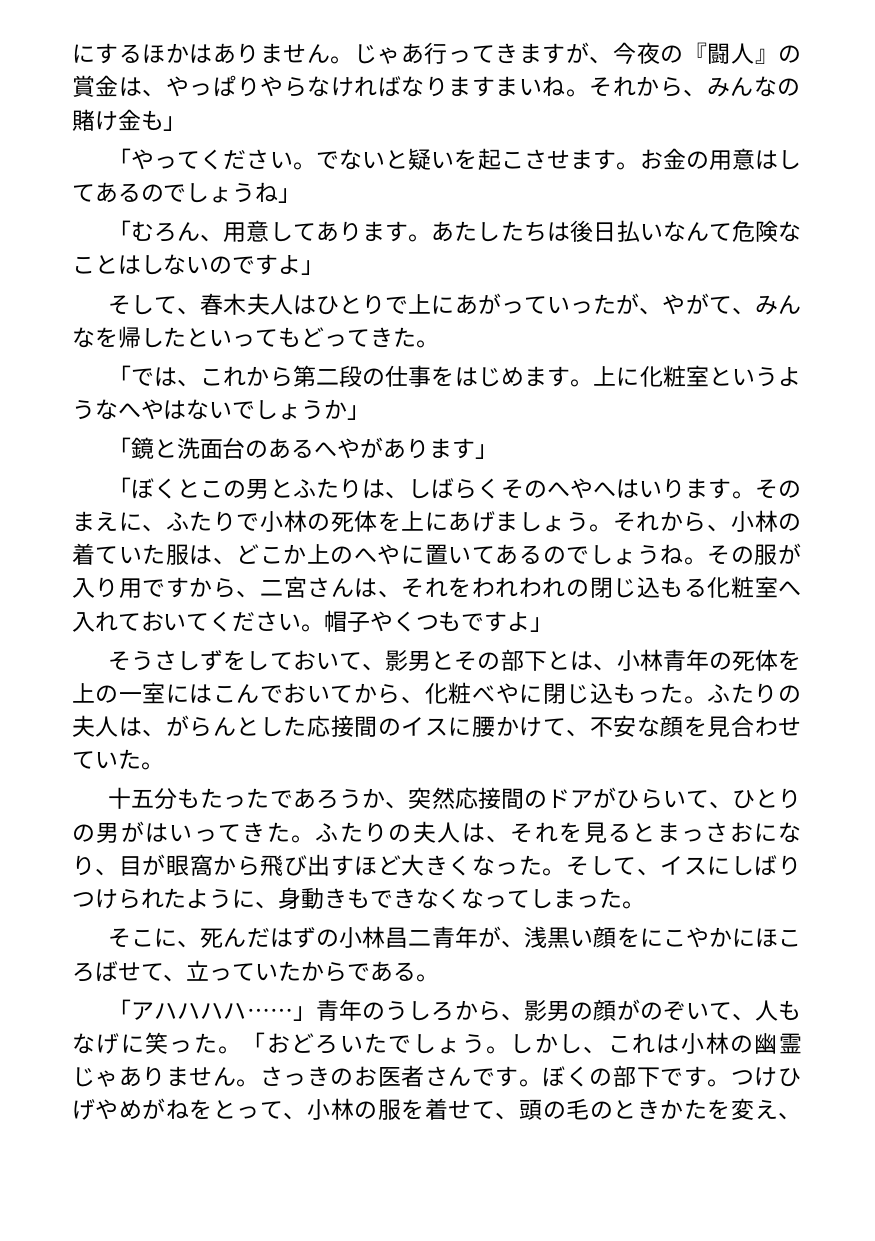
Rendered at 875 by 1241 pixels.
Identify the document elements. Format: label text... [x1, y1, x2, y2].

text 「では、これから第二段の仕事をはじめます。上に化粧室というようなへやはないでしょうか」 [72, 359, 802, 425]
text そうさしずをしておいて、影男とその部下とは、小林青年の死体を上の一室にはこんでおいてから、化粧べやに閉じ込もった。ふたりの夫人は、がらんとした応接間のイスに腰かけて、不安な顔を見合わせていた。 [72, 642, 802, 775]
text 「鏡と洗面台のあるへやがあります」 [72, 431, 802, 464]
text そこに、死んだはずの小林昌二青年が、浅黒い顔をにこやかにほころばせて、立っていたからである。 [72, 920, 802, 987]
text 「むろん、用意してあります。あたしたちは後日払いなんて危険なことはしないのですよ」 [72, 214, 802, 281]
text 「アハハハハ……」青年のうしろから、影男の顔がのぞいて、人もなげに笑った。「おどろいたでしょう。しかし、これは小林の幽霊じゃありません。さっきのお医者さんです。ぼくの部下です。つけひげやめがねをとって、小林の服を着せて、頭の毛のときかたを変え、 [72, 993, 802, 1126]
text そして、春木夫人はひとりで上にあがっていったが、やがて、みんなを帰したといってもどってきた。 [72, 286, 802, 353]
text 「ぼくとこの男とふたりは、しばらくそのへやへはいります。そのまえに、ふたりで小林の死体を上にあげましょう。それから、小林の着ていた服は、どこか上のへやに置いてあるのでしょうね。その服が入り用ですから、二宮さんは、それをわれわれの閉じ込もる化粧室へ入れておいてください。帽子やくつもですよ」 [72, 470, 802, 637]
text にするほかはありません。じゃあ行ってきますが、今夜の『闘人』の賞金は、やっぱりやらなければなりますまいね。それから、みんなの賭け金も」 [72, 36, 802, 136]
text 十五分もたったであろうか、突然応接間のドアがひらいて、ひとりの男がはいってきた。ふたりの夫人は、それを見るとまっさおになり、目が眼窩から飛び出すほど大きくなった。そして、イスにしばりつけられたように、身動きもできなくなってしまった。 [72, 781, 802, 914]
text 「やってください。でないと疑いを起こさせます。お金の用意はしてあるのでしょうね」 [72, 142, 802, 208]
